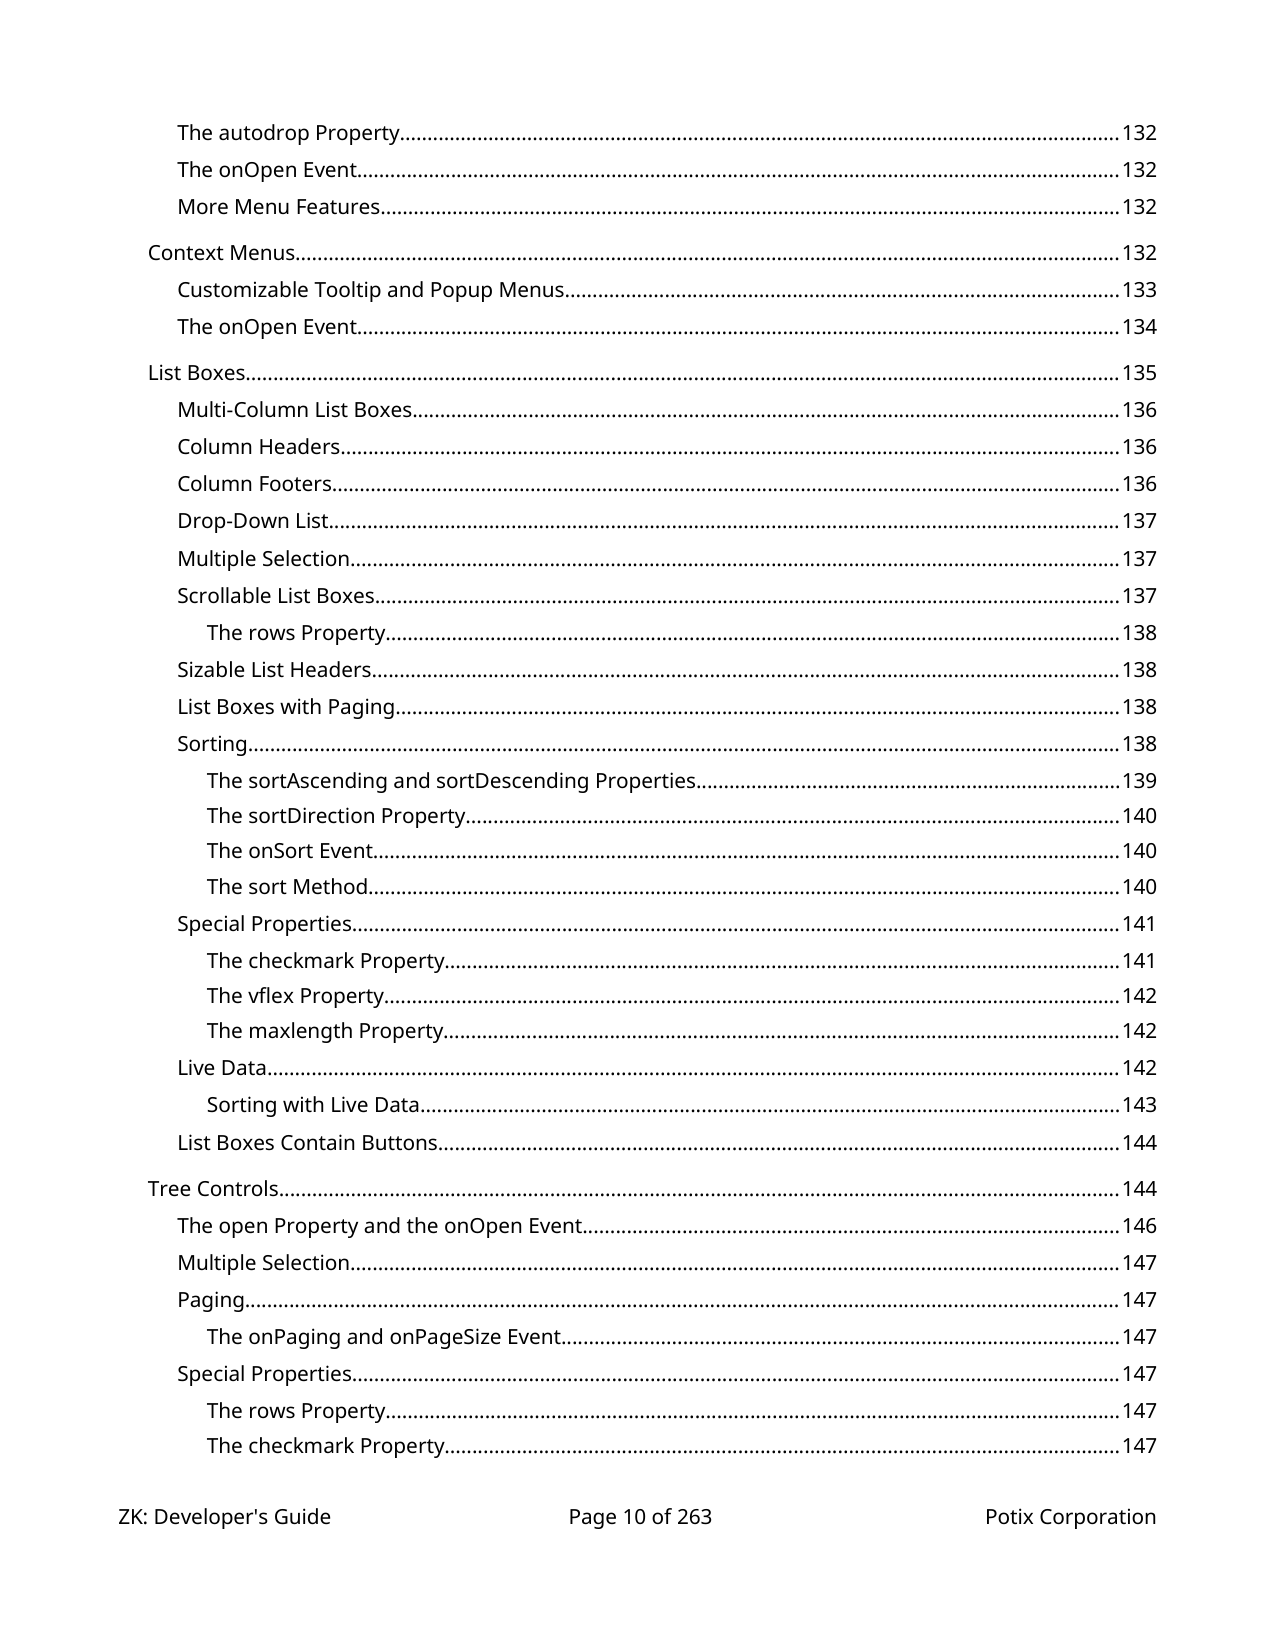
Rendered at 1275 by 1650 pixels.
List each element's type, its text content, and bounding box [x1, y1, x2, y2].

text Multiple Selection 137 [177, 544, 1157, 572]
text Sizable List Headers 138 [177, 655, 1157, 683]
text The checkmark Property 141 [207, 946, 1157, 974]
text The sort Method 140 [207, 872, 1157, 900]
text Paging 147 [177, 1285, 1157, 1313]
text Scrollable List Boxes 137 [177, 581, 1157, 609]
text List Boxes 135 [148, 358, 1157, 387]
text Column Headers 136 [177, 432, 1157, 461]
text The onOpen Event 134 [177, 312, 1157, 341]
text Tree Controls 144 [148, 1174, 1157, 1202]
text Column Footers 136 [177, 469, 1157, 498]
text Context Menus 132 [148, 238, 1157, 266]
text List Boxes Contain Buttons 144 [177, 1128, 1157, 1156]
text The autodrop Property 132 [177, 118, 1157, 146]
text Special Properties 141 [177, 909, 1157, 937]
text The rows Property 138 [207, 618, 1157, 646]
text Special Properties 147 [177, 1359, 1157, 1387]
text The sortDirection Property 140 [207, 801, 1157, 830]
text Sorting with Live Data 143 [207, 1091, 1157, 1119]
text More Menu Features 132 [177, 192, 1157, 221]
text List Boxes with Paging 138 [177, 692, 1157, 720]
text Sorting 138 [177, 729, 1157, 757]
text The onPaging and onPageSize Event 147 [207, 1322, 1157, 1350]
text The open Property and the onOpen Event 146 [177, 1211, 1157, 1239]
text Customizable Tooltip and Popup Menus 133 [177, 275, 1157, 303]
text The onOpen Event 132 [177, 155, 1157, 183]
text The sortAscending and sortDescending Properties 139 [207, 766, 1157, 794]
text Drop-Down List 137 [177, 507, 1157, 535]
text The checkmark Property 147 [207, 1431, 1157, 1459]
text Multi-Column List Boxes 136 [177, 395, 1157, 424]
text The maxlength Property 142 [207, 1016, 1157, 1045]
text Multiple Selection 147 [177, 1248, 1157, 1276]
text The onSort Event 140 [207, 837, 1157, 865]
text Live Data 142 [177, 1053, 1157, 1082]
text The rows Property 147 [207, 1396, 1157, 1424]
text The vflex Property 142 [207, 981, 1157, 1009]
